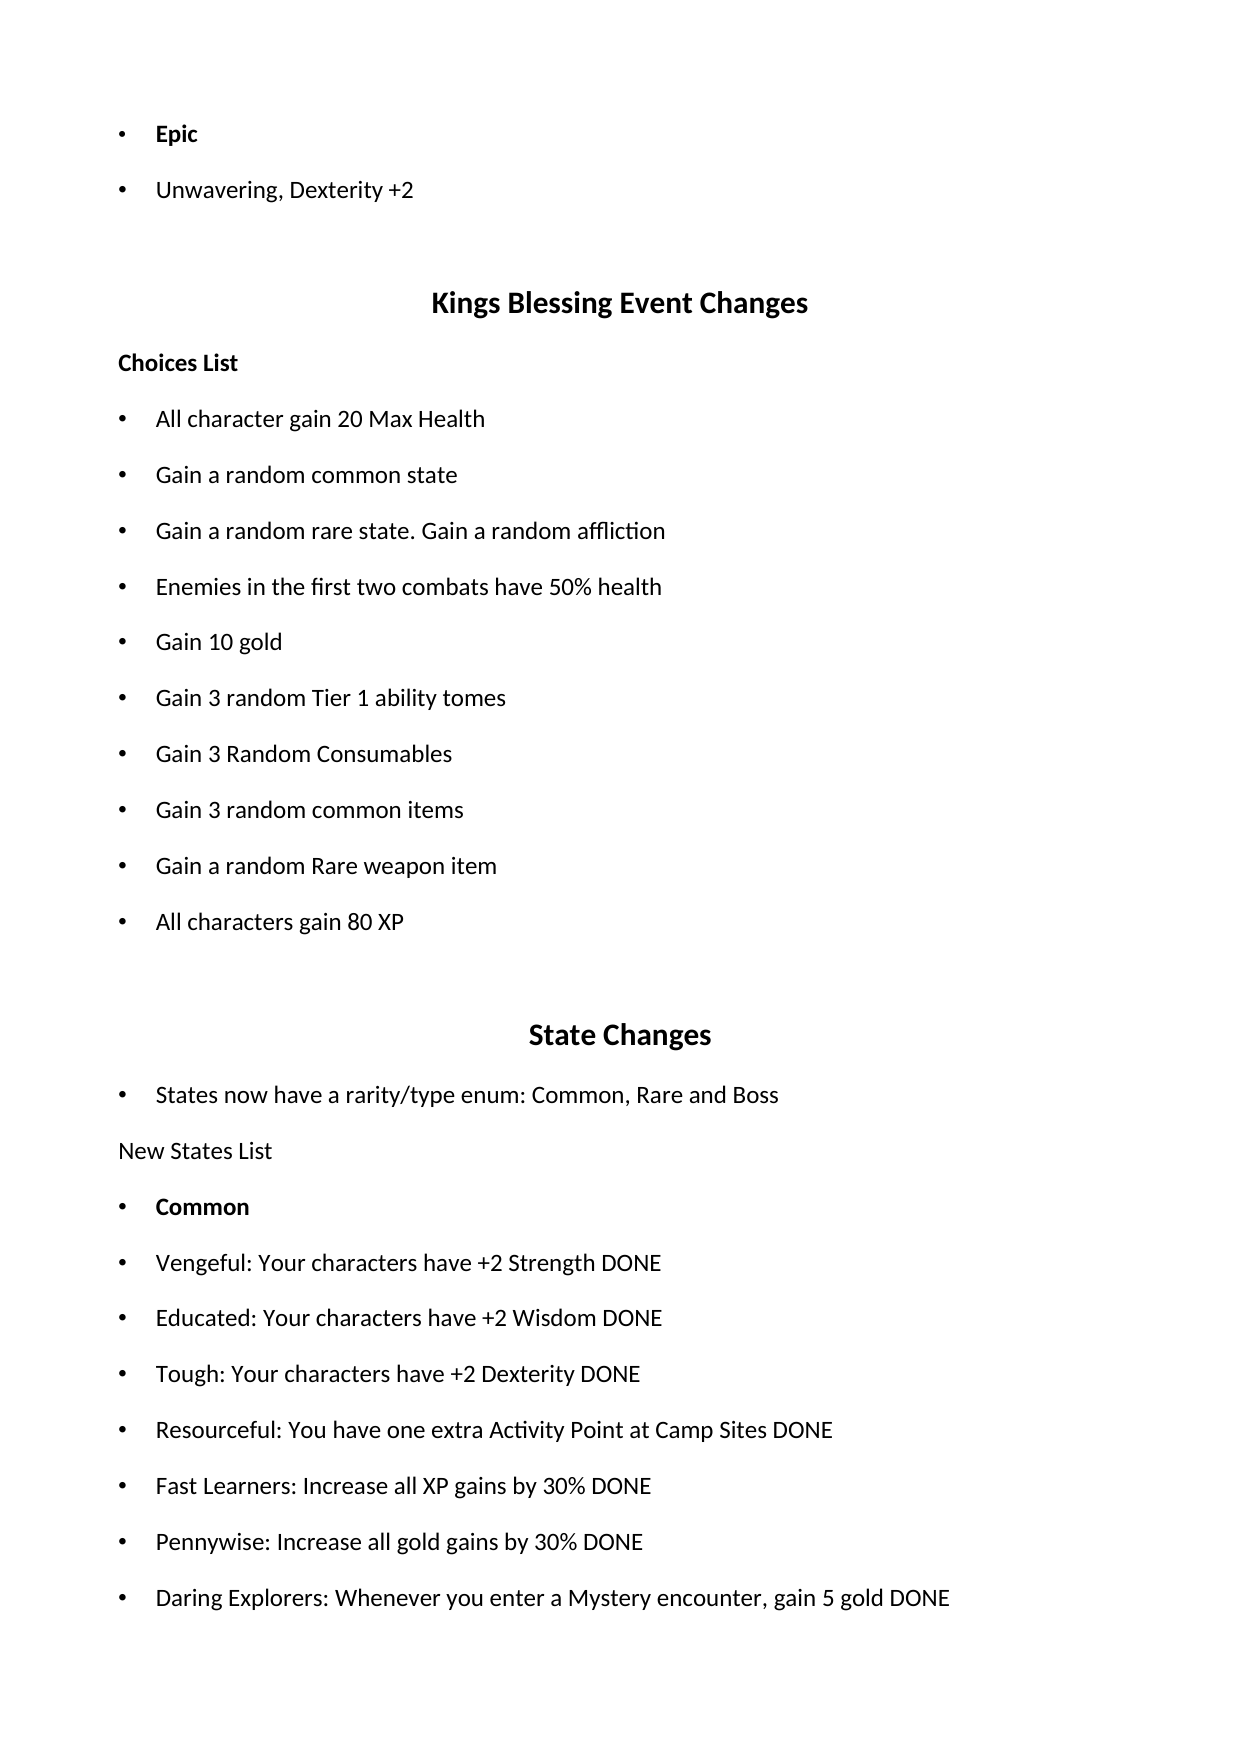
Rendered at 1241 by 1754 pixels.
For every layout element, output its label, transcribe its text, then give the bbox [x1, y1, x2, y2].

list Gain a random Rare weapon item [81, 850, 1122, 880]
list Common [81, 1191, 1122, 1221]
list Fast Learners: Increase all XP gains by 30% DONE [81, 1470, 1122, 1501]
list Educated: Your characters have +2 Wisdom DONE [81, 1302, 1122, 1333]
text New States List [118, 1135, 1122, 1166]
list Gain 3 Random Consumables [81, 738, 1122, 769]
list Gain 3 random common items [81, 794, 1122, 824]
list Gain 3 random Tier 1 ability tomes [81, 682, 1122, 713]
list Daring Explorers: Whenever you enter a Mystery encounter, gain 5 gold DONE [81, 1582, 1122, 1612]
list Resourceful: You have one extra Activity Point at Camp Sites DONE [81, 1414, 1122, 1445]
list Epic [81, 118, 1122, 149]
text State Changes [118, 1014, 1122, 1053]
list Pennywise: Increase all gold gains by 30% DONE [81, 1526, 1122, 1556]
list Gain a random common state [81, 459, 1122, 489]
list Unwavering, Dexterity +2 [81, 174, 1122, 204]
list All characters gain 80 XP [81, 906, 1122, 936]
list States now have a rarity/type enum: Common, Rare and Boss [81, 1079, 1122, 1110]
list Gain 10 gold [81, 627, 1122, 657]
text Kings Blessing Event Changes [118, 283, 1122, 321]
list Vengeful: Your characters have +2 Strength DONE [81, 1247, 1122, 1277]
text Choices List [118, 347, 1122, 378]
list Gain a random rare state. Gain a random affliction [81, 515, 1122, 545]
list All character gain 20 Max Health [81, 403, 1122, 434]
list Enemies in the first two combats have 50% health [81, 571, 1122, 601]
list Tough: Your characters have +2 Dexterity DONE [81, 1358, 1122, 1389]
